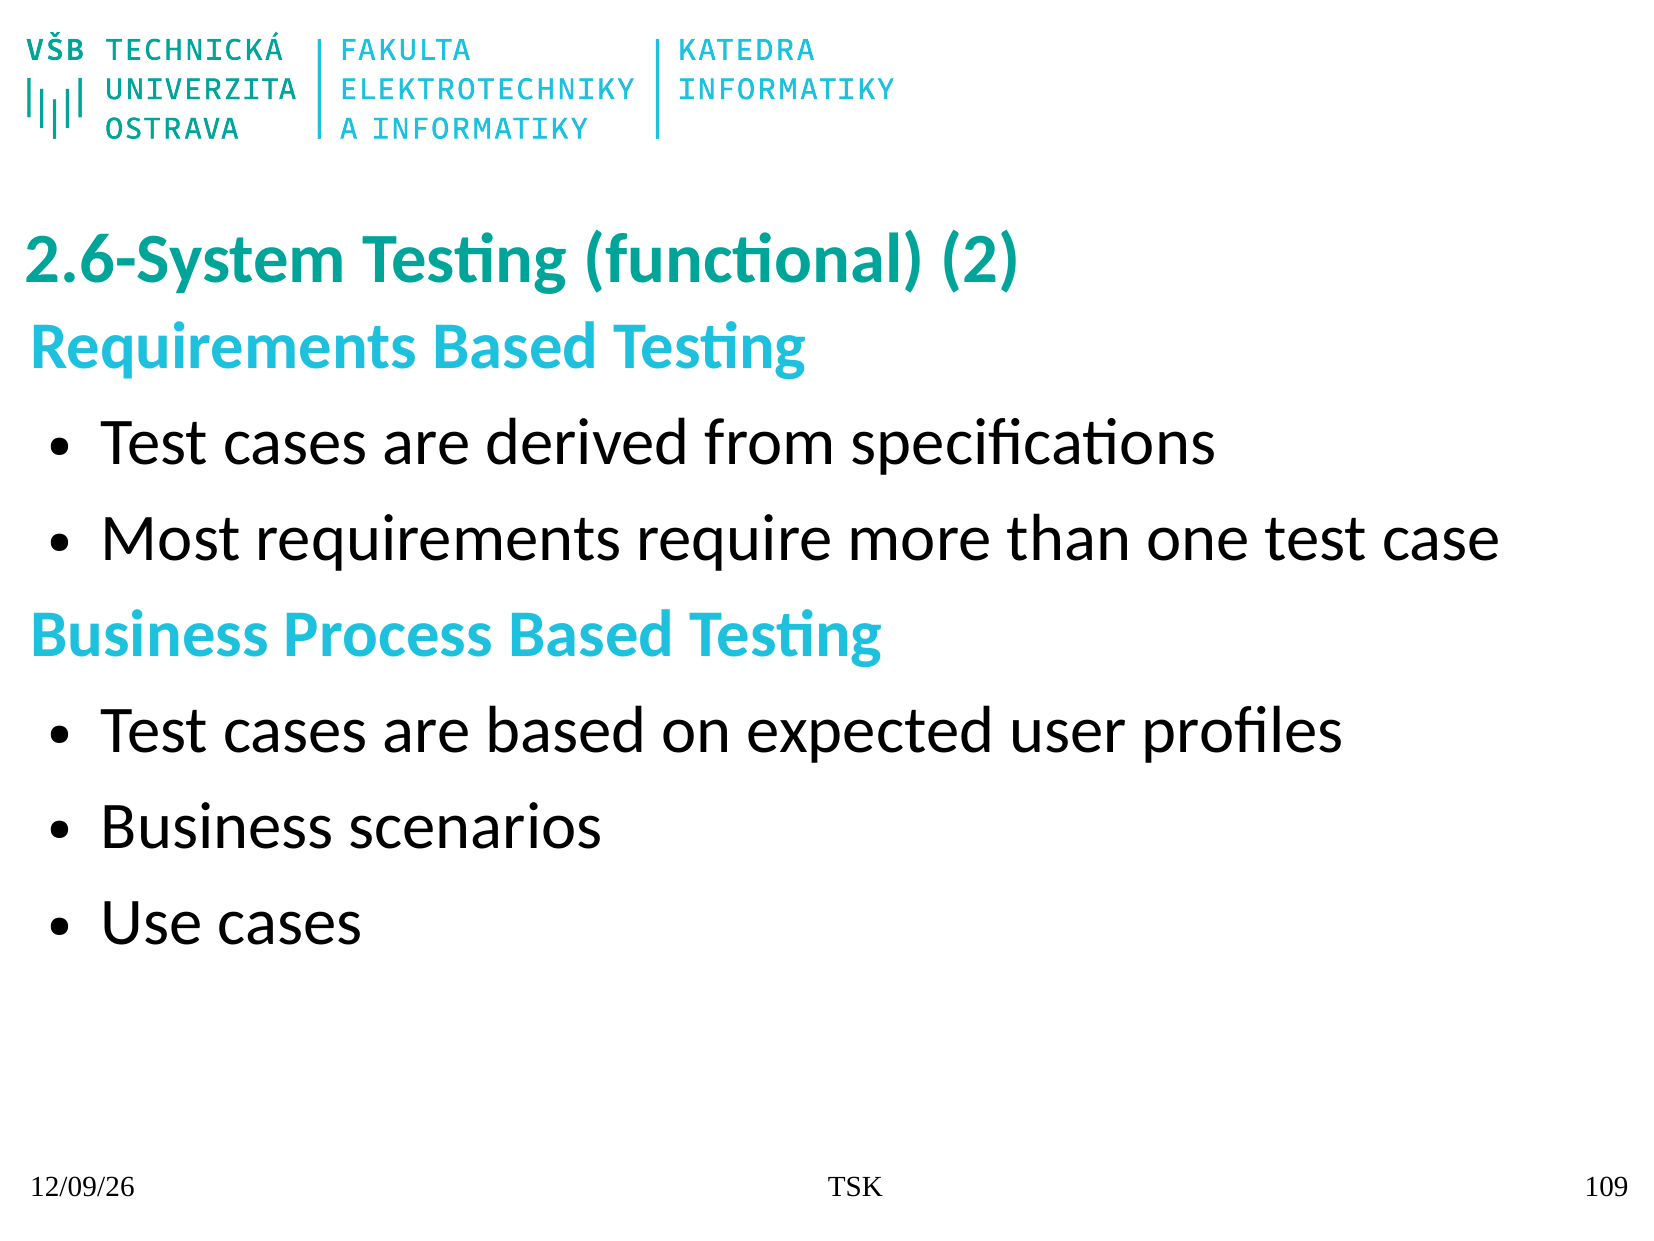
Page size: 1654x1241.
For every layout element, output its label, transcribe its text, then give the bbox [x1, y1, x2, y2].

title 2.6-System Testing (functional) (2) [24, 169, 1629, 300]
picture [26, 31, 894, 139]
list Requirements Based Testing Test cases are derived from specifications Most requirements require more than one test case Business Process Based Testing Test cases are based on expected user profiles Business scenarios Use cases [30, 318, 1629, 1146]
